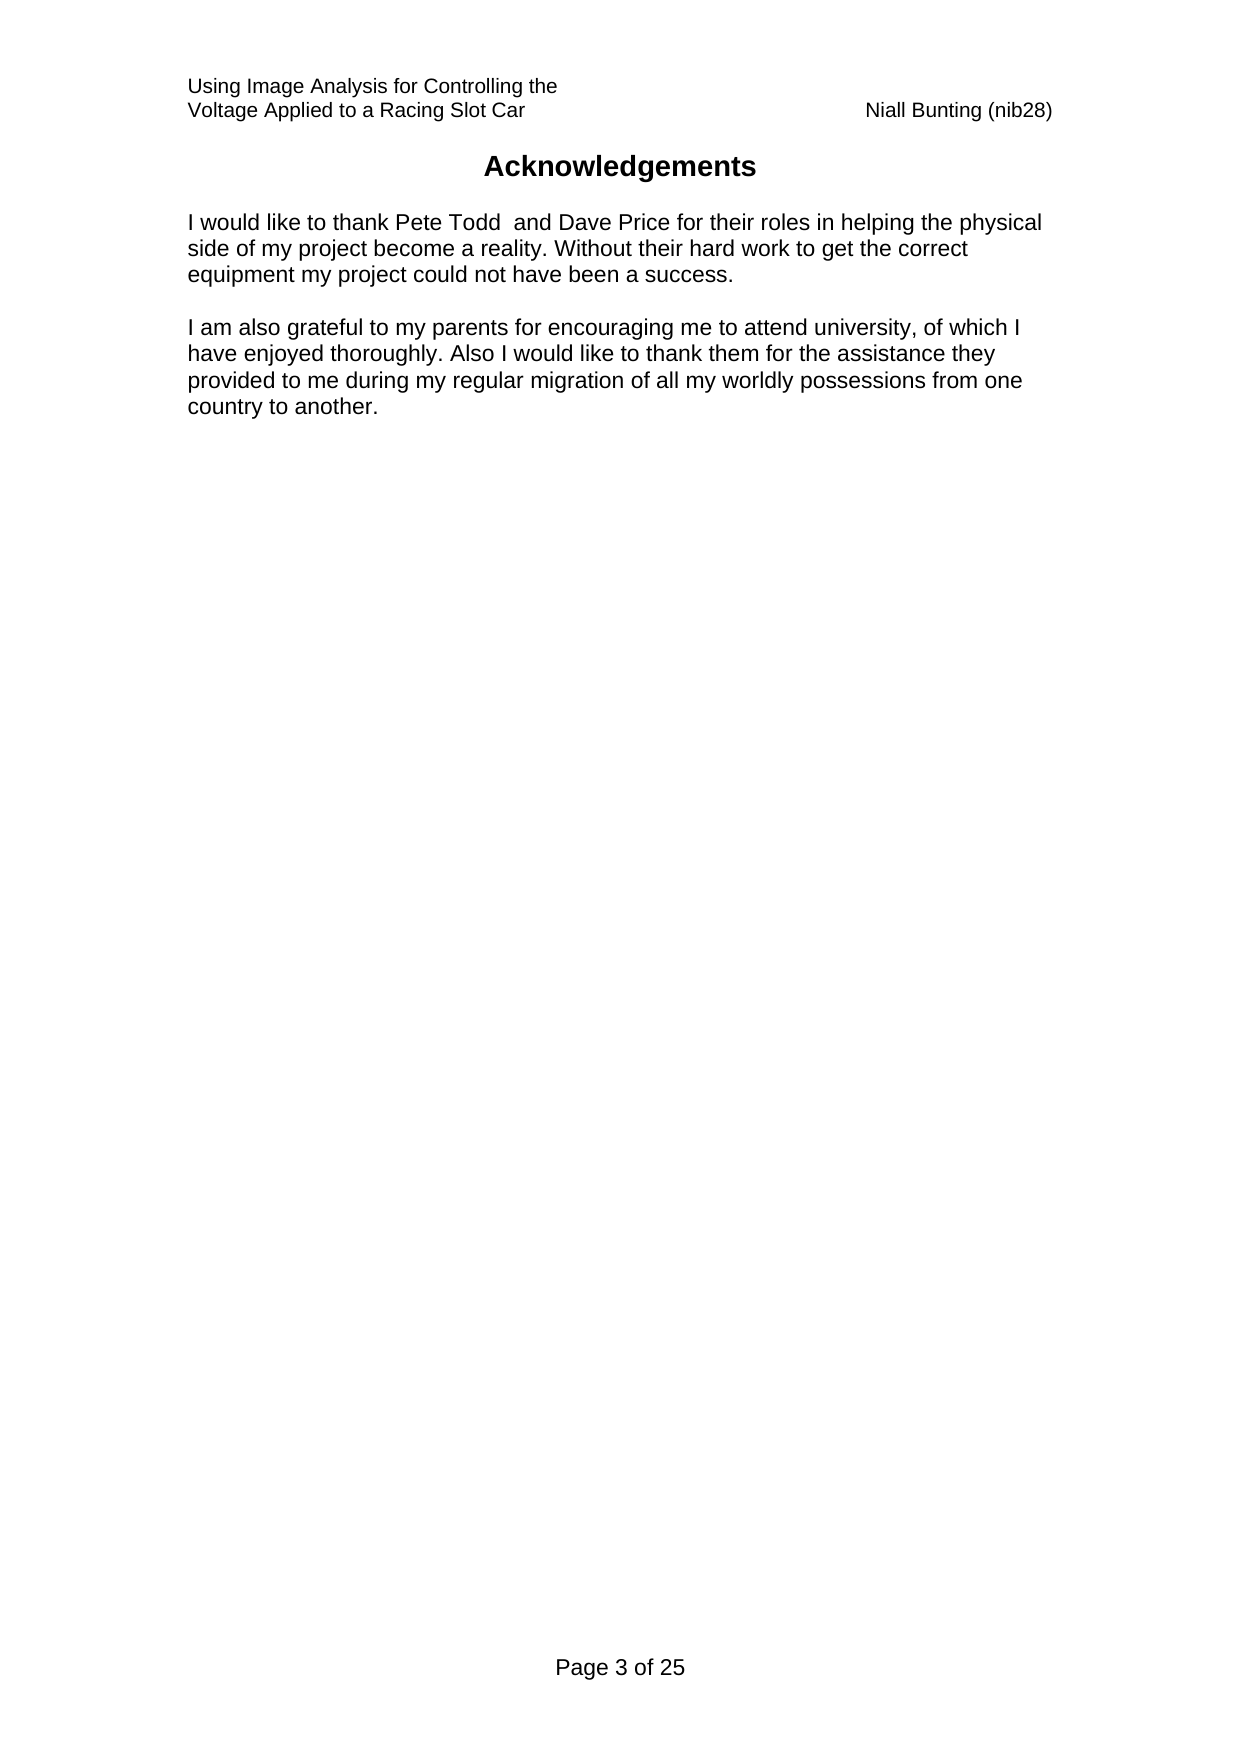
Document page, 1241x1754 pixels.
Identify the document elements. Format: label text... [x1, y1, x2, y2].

text I would like to thank Pete Todd and Dave Price for their roles in helping the physical side of my project become a reality. Without their hard work to get the correct equipment my project could not have been a success. [187, 209, 1053, 288]
text I am also grateful to my parents for encouraging me to attend university, of which I have enjoyed thoroughly. Also I would like to thank them for the assistance they provided to me during my regular migration of all my worldly possessions from one country to another. [187, 314, 1053, 419]
text Acknowledgements [187, 149, 1053, 182]
